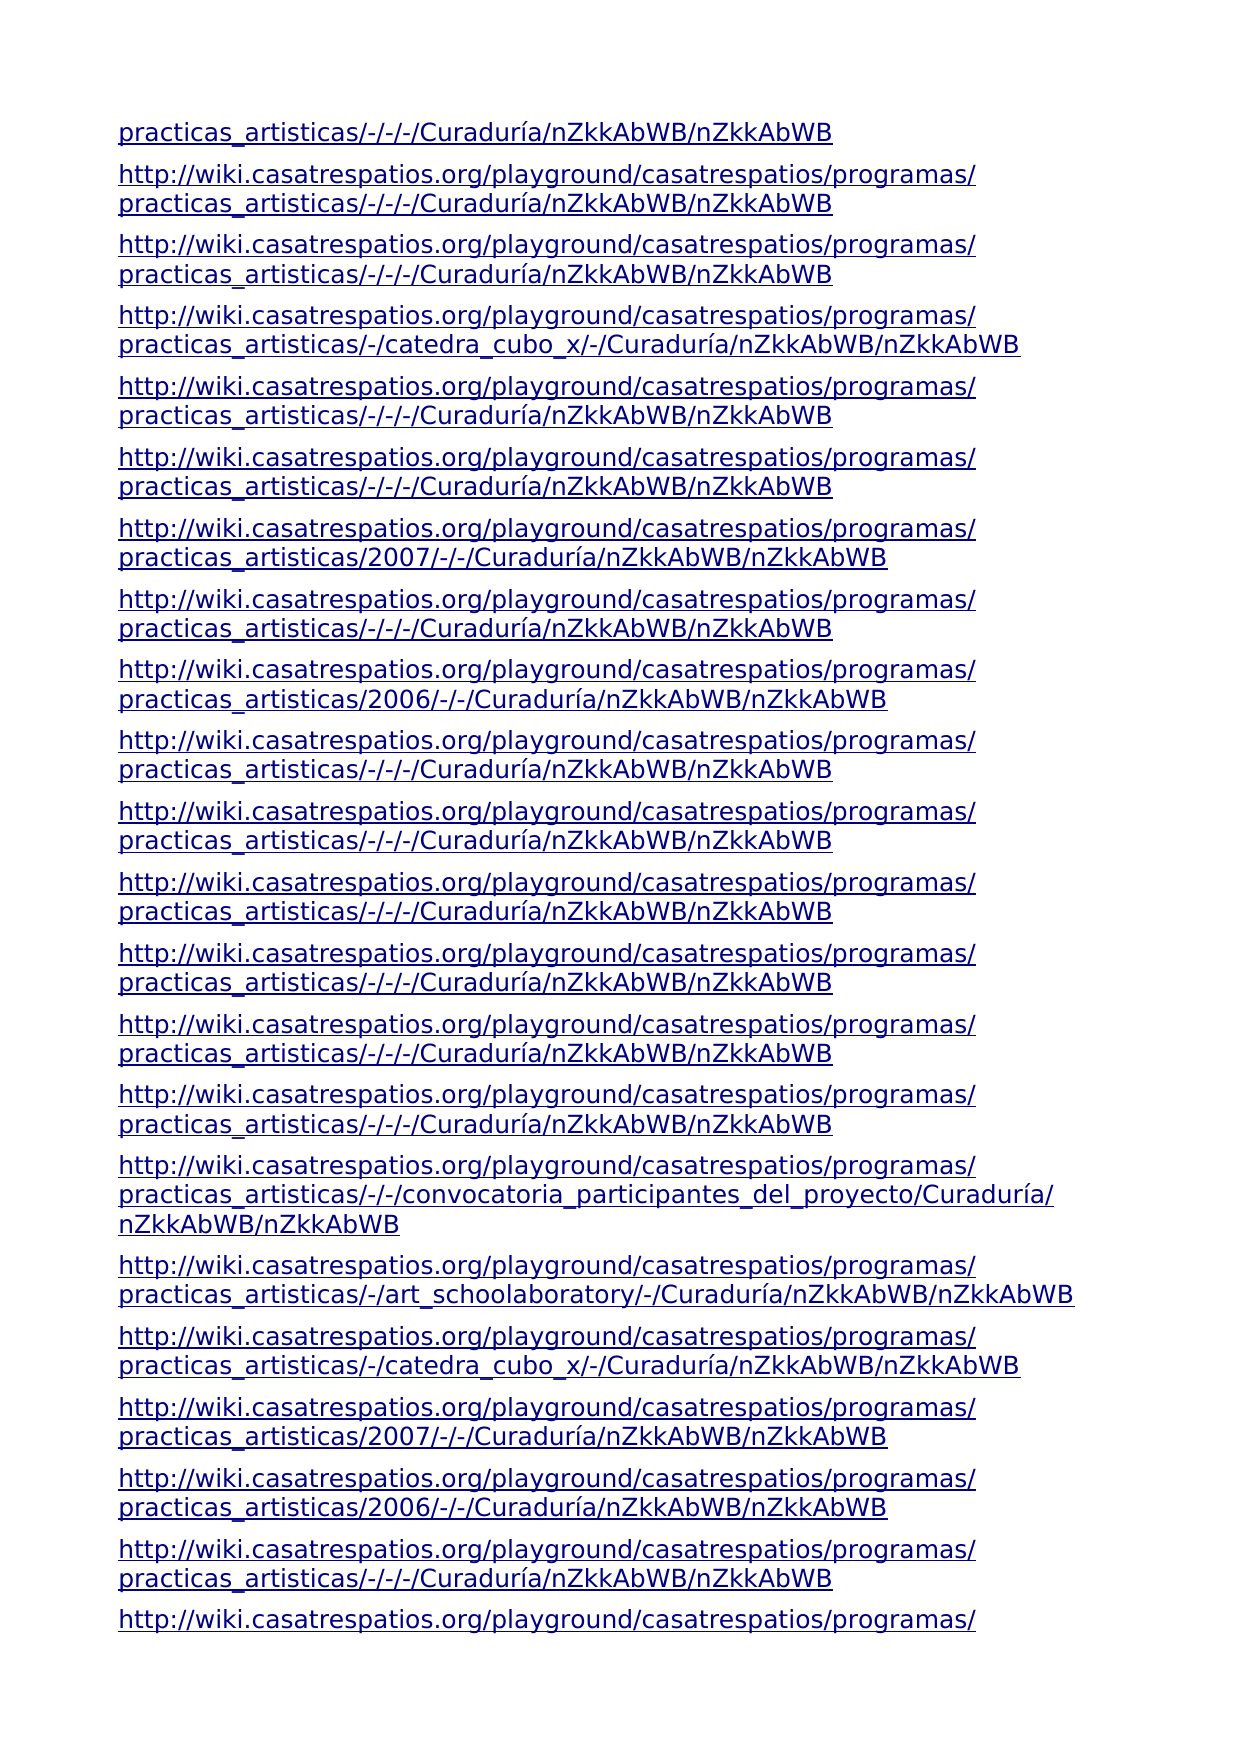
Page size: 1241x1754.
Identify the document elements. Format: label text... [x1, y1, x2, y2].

text http://wiki.casatrespatios.org/playground/casatrespatios/programas/practicas_artisticas/2006/-/-/Curaduría/nZkkAbWB/nZkkAbWB [118, 656, 1122, 714]
text http://wiki.casatrespatios.org/playground/casatrespatios/programas/practicas_artisticas/-/-/-/Curaduría/nZkkAbWB/nZkkAbWB [118, 1010, 1122, 1068]
text http://wiki.casatrespatios.org/playground/casatrespatios/programas/practicas_artisticas/-/-/-/Curaduría/nZkkAbWB/nZkkAbWB [118, 372, 1122, 431]
text http://wiki.casatrespatios.org/playground/casatrespatios/programas/practicas_artisticas/2007/-/-/Curaduría/nZkkAbWB/nZkkAbWB [118, 1393, 1122, 1451]
text http://wiki.casatrespatios.org/playground/casatrespatios/programas/practicas_artisticas/-/-/convocatoria_participantes_del_proyecto/Curaduría/nZkkAbWB/nZkkAbWB [118, 1151, 1122, 1239]
text http://wiki.casatrespatios.org/playground/casatrespatios/programas/ [118, 1606, 1122, 1635]
text http://wiki.casatrespatios.org/playground/casatrespatios/programas/practicas_artisticas/-/art_schoolaboratory/-/Curaduría/nZkkAbWB/nZkkAbWB [118, 1251, 1122, 1310]
text http://wiki.casatrespatios.org/playground/casatrespatios/programas/practicas_artisticas/-/-/-/Curaduría/nZkkAbWB/nZkkAbWB [118, 939, 1122, 997]
text practicas_artisticas/-/-/-/Curaduría/nZkkAbWB/nZkkAbWB [118, 118, 1122, 147]
text http://wiki.casatrespatios.org/playground/casatrespatios/programas/practicas_artisticas/-/-/-/Curaduría/nZkkAbWB/nZkkAbWB [118, 868, 1122, 926]
text http://wiki.casatrespatios.org/playground/casatrespatios/programas/practicas_artisticas/-/-/-/Curaduría/nZkkAbWB/nZkkAbWB [118, 797, 1122, 856]
text http://wiki.casatrespatios.org/playground/casatrespatios/programas/practicas_artisticas/2007/-/-/Curaduría/nZkkAbWB/nZkkAbWB [118, 514, 1122, 572]
text http://wiki.casatrespatios.org/playground/casatrespatios/programas/practicas_artisticas/2006/-/-/Curaduría/nZkkAbWB/nZkkAbWB [118, 1464, 1122, 1522]
text http://wiki.casatrespatios.org/playground/casatrespatios/programas/practicas_artisticas/-/catedra_cubo_x/-/Curaduría/nZkkAbWB/nZkkAbWB [118, 301, 1122, 360]
text http://wiki.casatrespatios.org/playground/casatrespatios/programas/practicas_artisticas/-/-/-/Curaduría/nZkkAbWB/nZkkAbWB [118, 1535, 1122, 1593]
text http://wiki.casatrespatios.org/playground/casatrespatios/programas/practicas_artisticas/-/-/-/Curaduría/nZkkAbWB/nZkkAbWB [118, 726, 1122, 785]
text http://wiki.casatrespatios.org/playground/casatrespatios/programas/practicas_artisticas/-/-/-/Curaduría/nZkkAbWB/nZkkAbWB [118, 231, 1122, 289]
text http://wiki.casatrespatios.org/playground/casatrespatios/programas/practicas_artisticas/-/catedra_cubo_x/-/Curaduría/nZkkAbWB/nZkkAbWB [118, 1322, 1122, 1381]
text http://wiki.casatrespatios.org/playground/casatrespatios/programas/practicas_artisticas/-/-/-/Curaduría/nZkkAbWB/nZkkAbWB [118, 160, 1122, 218]
text http://wiki.casatrespatios.org/playground/casatrespatios/programas/practicas_artisticas/-/-/-/Curaduría/nZkkAbWB/nZkkAbWB [118, 443, 1122, 501]
text http://wiki.casatrespatios.org/playground/casatrespatios/programas/practicas_artisticas/-/-/-/Curaduría/nZkkAbWB/nZkkAbWB [118, 585, 1122, 643]
text http://wiki.casatrespatios.org/playground/casatrespatios/programas/practicas_artisticas/-/-/-/Curaduría/nZkkAbWB/nZkkAbWB [118, 1081, 1122, 1139]
